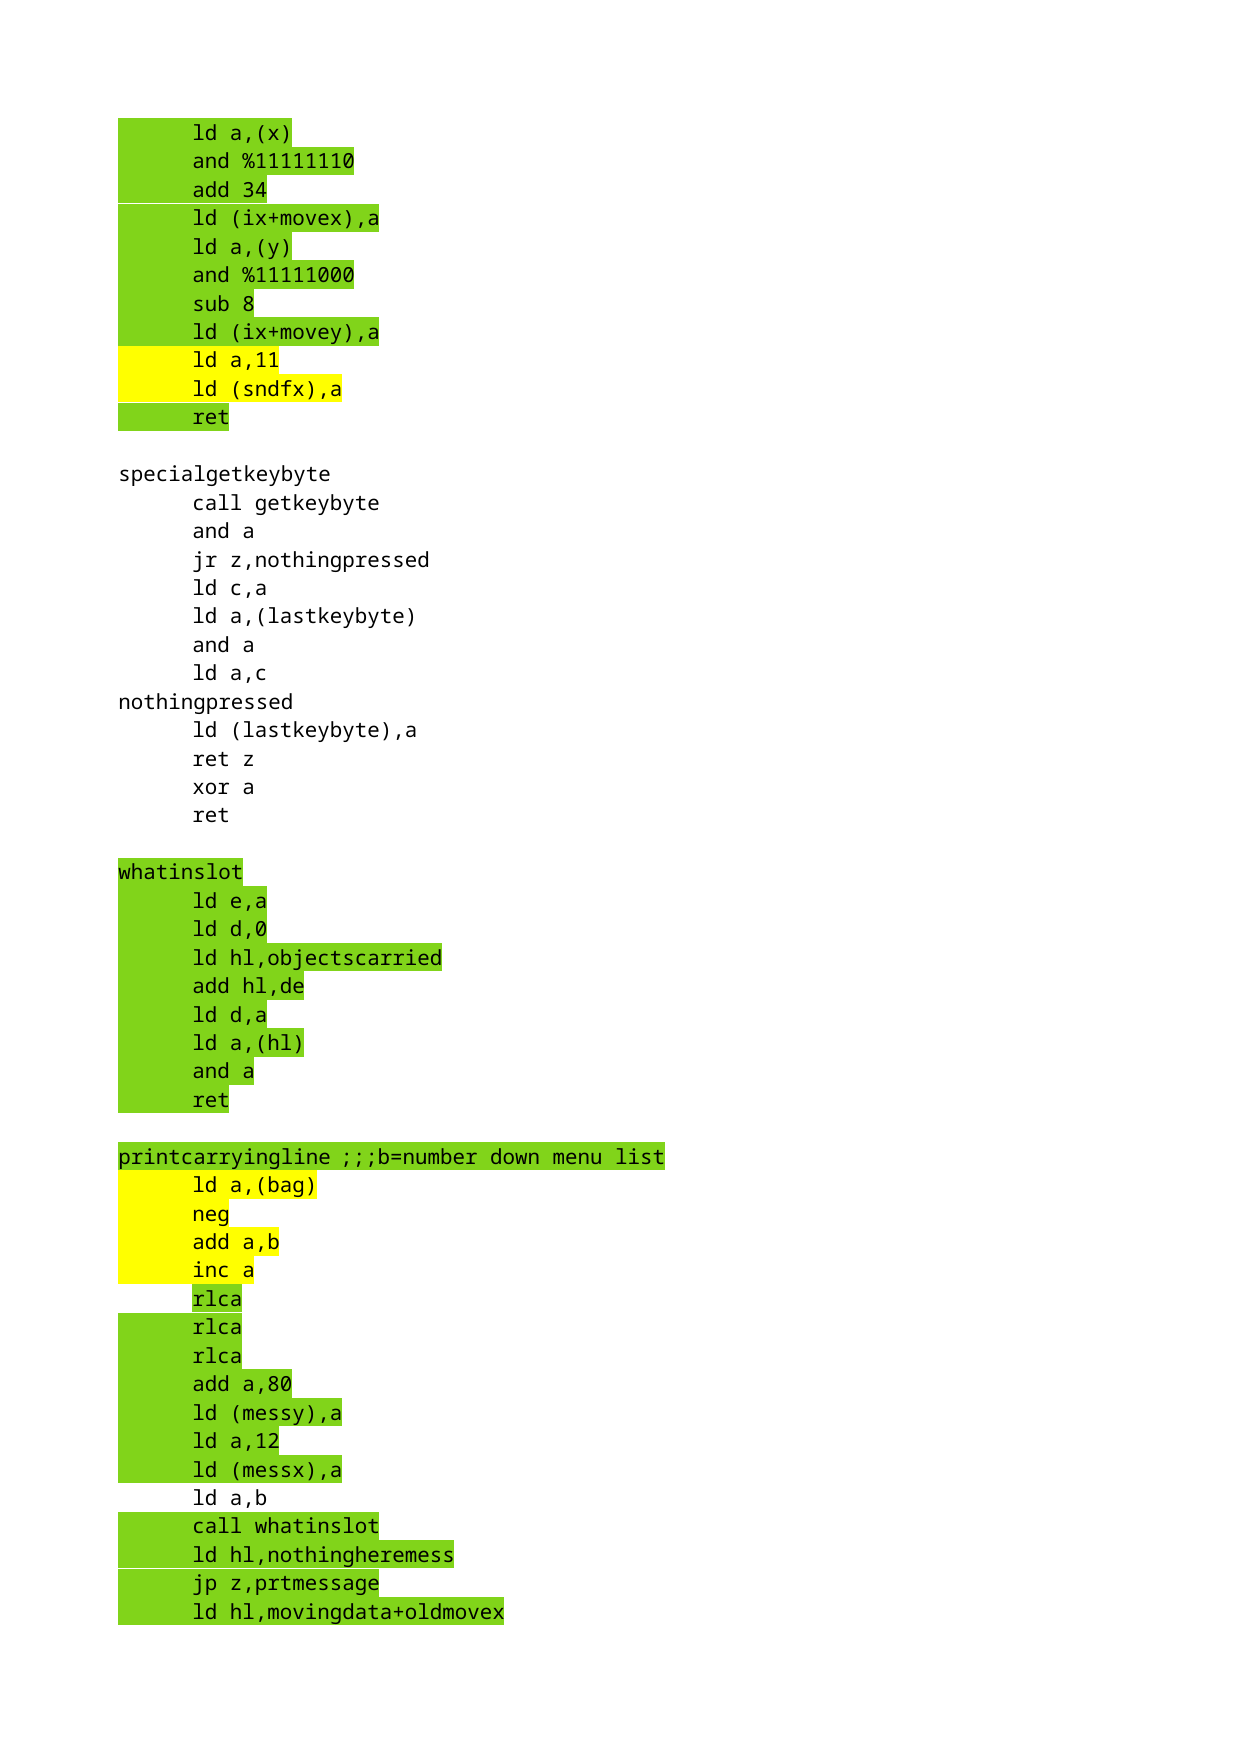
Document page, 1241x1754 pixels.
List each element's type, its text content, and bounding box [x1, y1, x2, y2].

text ld a,(bag) [118, 1170, 1122, 1199]
text nothingpressed [118, 687, 1122, 715]
text jp z,prtmessage [118, 1568, 1122, 1597]
text ret z [118, 744, 1122, 772]
text ld a,(x) [118, 118, 1122, 147]
text and a [118, 516, 1122, 545]
text ld (messx),a [118, 1455, 1122, 1483]
text ld d,a [118, 1000, 1122, 1028]
text ret [118, 801, 1122, 829]
text ld e,a [118, 886, 1122, 914]
text jr z,nothingpressed [118, 545, 1122, 573]
text ld c,a [118, 573, 1122, 602]
text call whatinslot [118, 1512, 1122, 1540]
text ld d,0 [118, 914, 1122, 943]
text ret [118, 402, 1122, 431]
text add 34 [118, 175, 1122, 203]
text rlca [118, 1341, 1122, 1369]
text and %11111000 [118, 260, 1122, 289]
text sub 8 [118, 289, 1122, 317]
text ld a,(y) [118, 232, 1122, 260]
text and %11111110 [118, 147, 1122, 175]
text ld a,b [118, 1483, 1122, 1512]
text ret [118, 1085, 1122, 1113]
text ld a,(lastkeybyte) [118, 602, 1122, 630]
text ld a,11 [118, 346, 1122, 374]
text and a [118, 1057, 1122, 1085]
text ld (ix+movey),a [118, 317, 1122, 346]
text ld a,12 [118, 1426, 1122, 1455]
text printcarryingline ;;;b=number down menu list [118, 1142, 1122, 1170]
text rlca [118, 1312, 1122, 1341]
text ld a,(hl) [118, 1028, 1122, 1057]
text xor a [118, 772, 1122, 801]
text add hl,de [118, 971, 1122, 1000]
text ld hl,movingdata+oldmovex [118, 1597, 1122, 1625]
text ld (messy),a [118, 1398, 1122, 1426]
text ld (ix+movex),a [118, 203, 1122, 232]
text ld (lastkeybyte),a [118, 715, 1122, 744]
text and a [118, 630, 1122, 658]
text add a,80 [118, 1369, 1122, 1398]
text add a,b [118, 1227, 1122, 1256]
text rlca [118, 1284, 1122, 1312]
text ld (sndfx),a [118, 374, 1122, 402]
text ld hl,nothingheremess [118, 1540, 1122, 1568]
text specialgetkeybyte [118, 459, 1122, 488]
text ld hl,objectscarried [118, 943, 1122, 971]
text neg [118, 1199, 1122, 1227]
text call getkeybyte [118, 488, 1122, 516]
text whatinslot [118, 857, 1122, 886]
text inc a [118, 1256, 1122, 1284]
text ld a,c [118, 658, 1122, 687]
